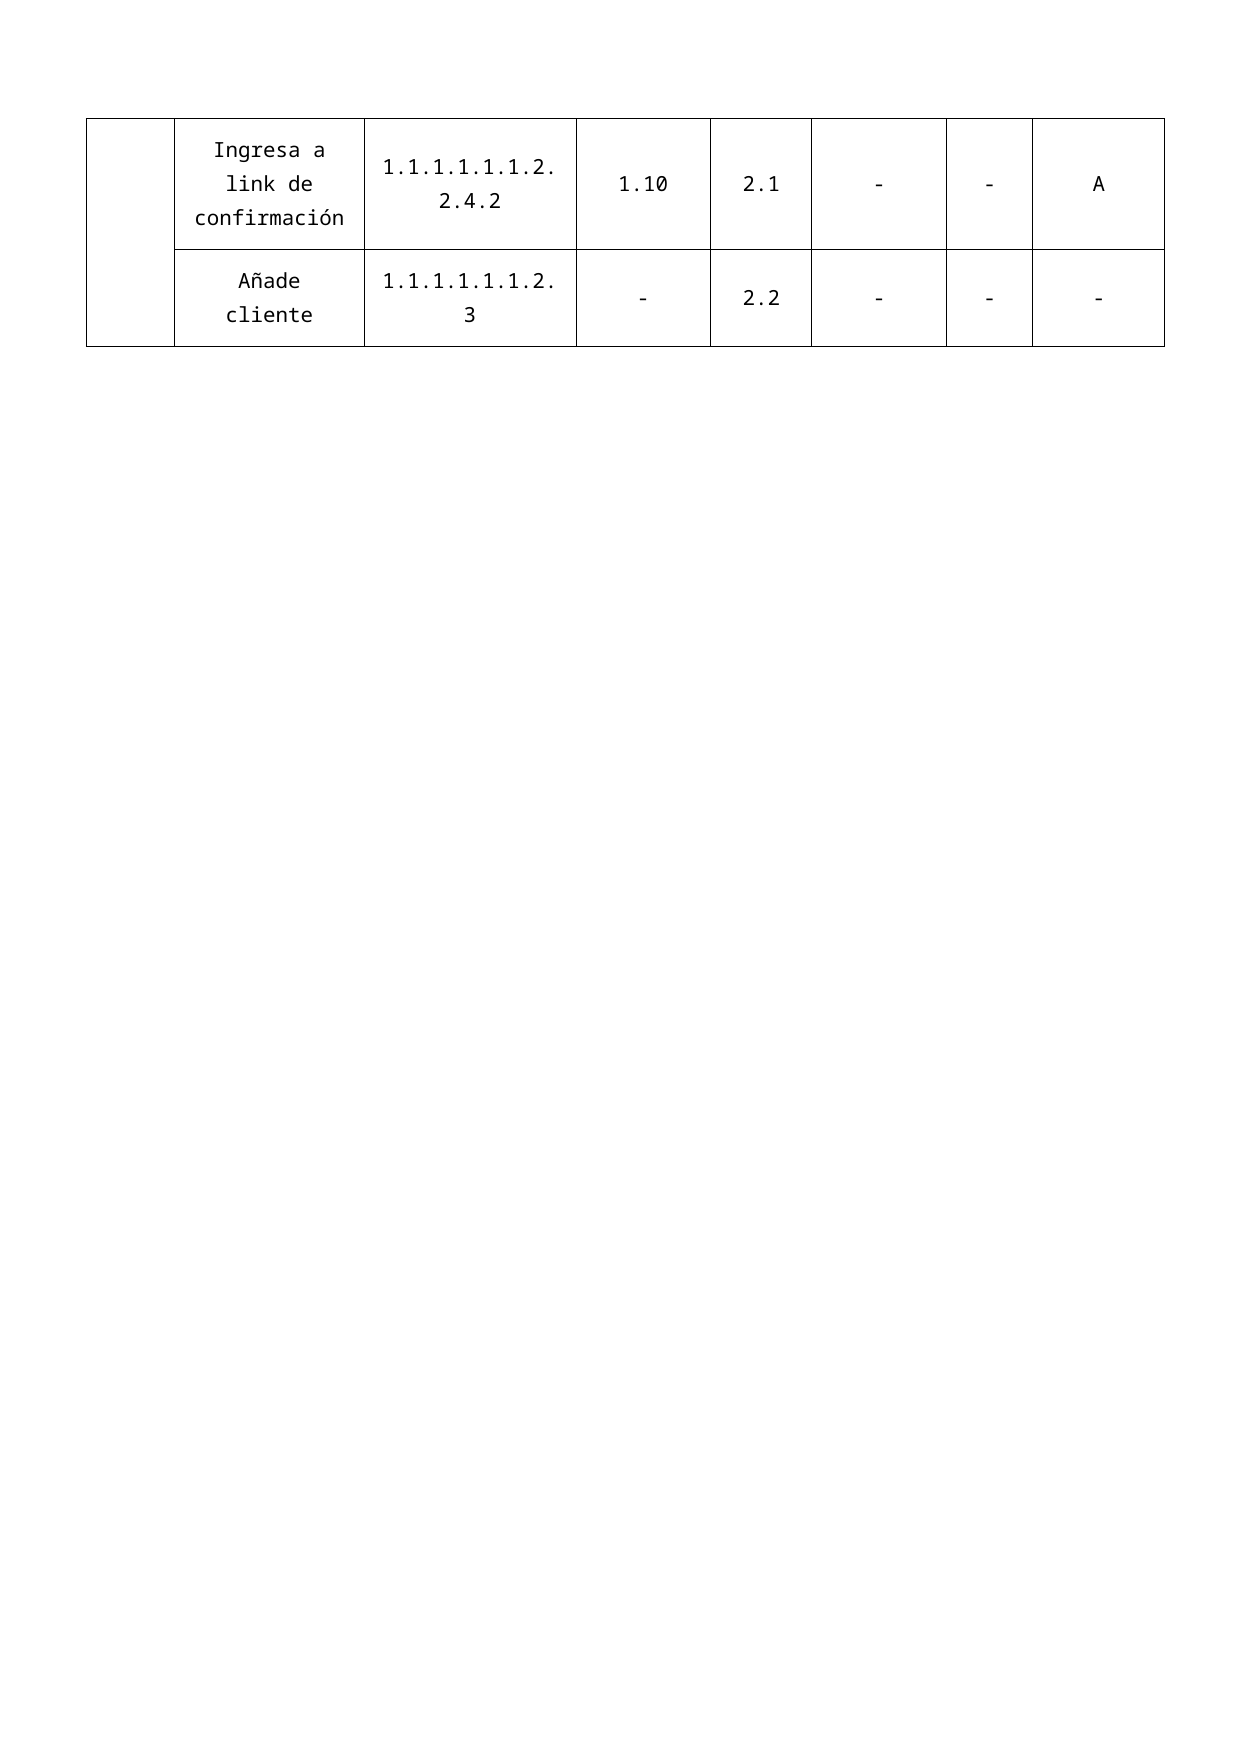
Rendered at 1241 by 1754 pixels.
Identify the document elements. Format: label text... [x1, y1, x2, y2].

table_cell - [947, 119, 1032, 249]
table_cell - [812, 119, 946, 249]
table_cell A [1033, 119, 1164, 249]
table_cell - [577, 250, 710, 346]
table_cell Añade cliente [175, 250, 364, 346]
table_cell [87, 119, 174, 346]
table_cell Ingresa a link de confirmación [175, 119, 364, 249]
table_cell 1.10 [577, 119, 710, 249]
table_cell 2.1 [711, 119, 811, 249]
table_cell 1.1.1.1.1.1.2.2.4.2 [365, 119, 576, 249]
table_cell 2.2 [711, 250, 811, 346]
table_cell - [812, 250, 946, 346]
table_cell - [1033, 250, 1164, 346]
table_cell 1.1.1.1.1.1.2.3 [365, 250, 576, 346]
table_cell - [947, 250, 1032, 346]
